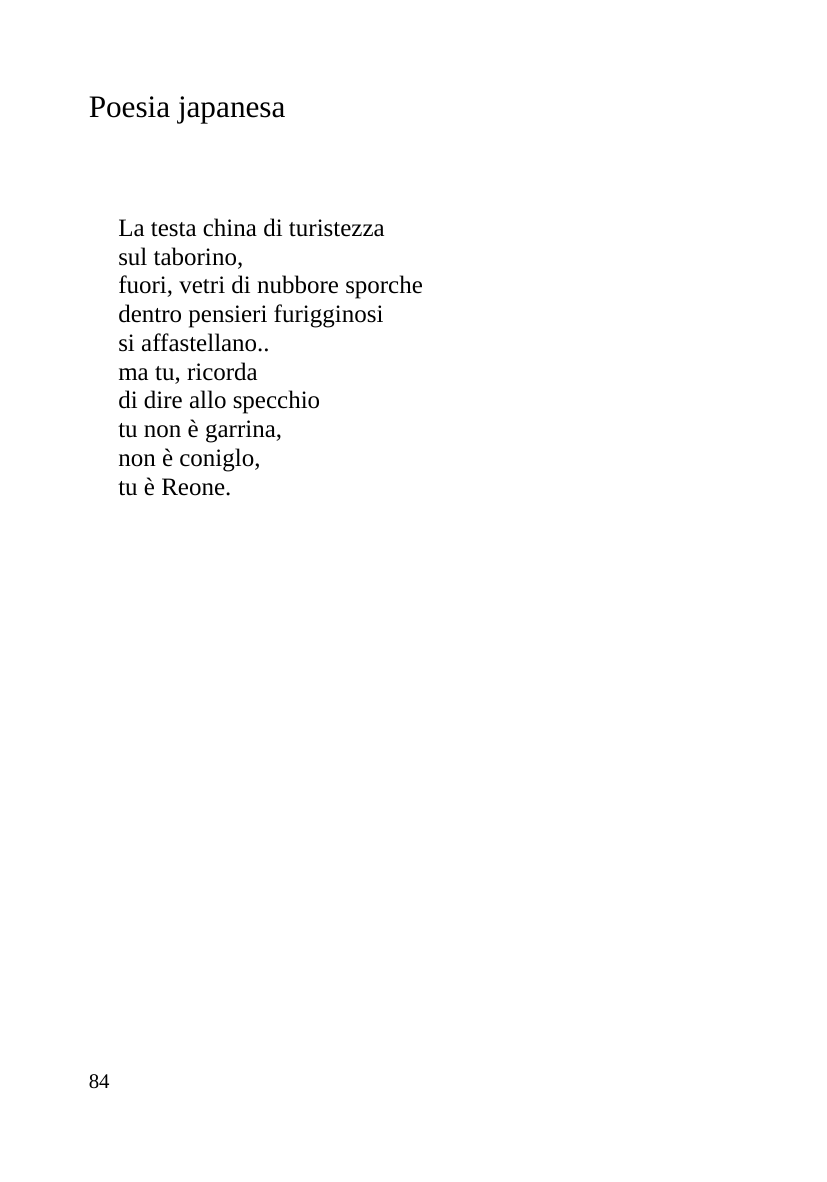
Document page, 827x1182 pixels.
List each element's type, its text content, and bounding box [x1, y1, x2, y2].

text ma tu, ricorda [88, 357, 738, 386]
text tu non è garrina, [88, 414, 738, 443]
text non è coniglo, [88, 443, 738, 472]
text sul taborino, [88, 242, 738, 271]
subtitle Poesia japanesa [88, 88, 738, 124]
text di dire allo specchio [88, 386, 738, 414]
text fuori, vetri di nubbore sporche [88, 271, 738, 299]
text La testa china di turistezza [88, 213, 738, 242]
text tu è Reone. [88, 472, 738, 501]
text dentro pensieri furigginosi [88, 299, 738, 328]
text si affastellano.. [88, 328, 738, 357]
